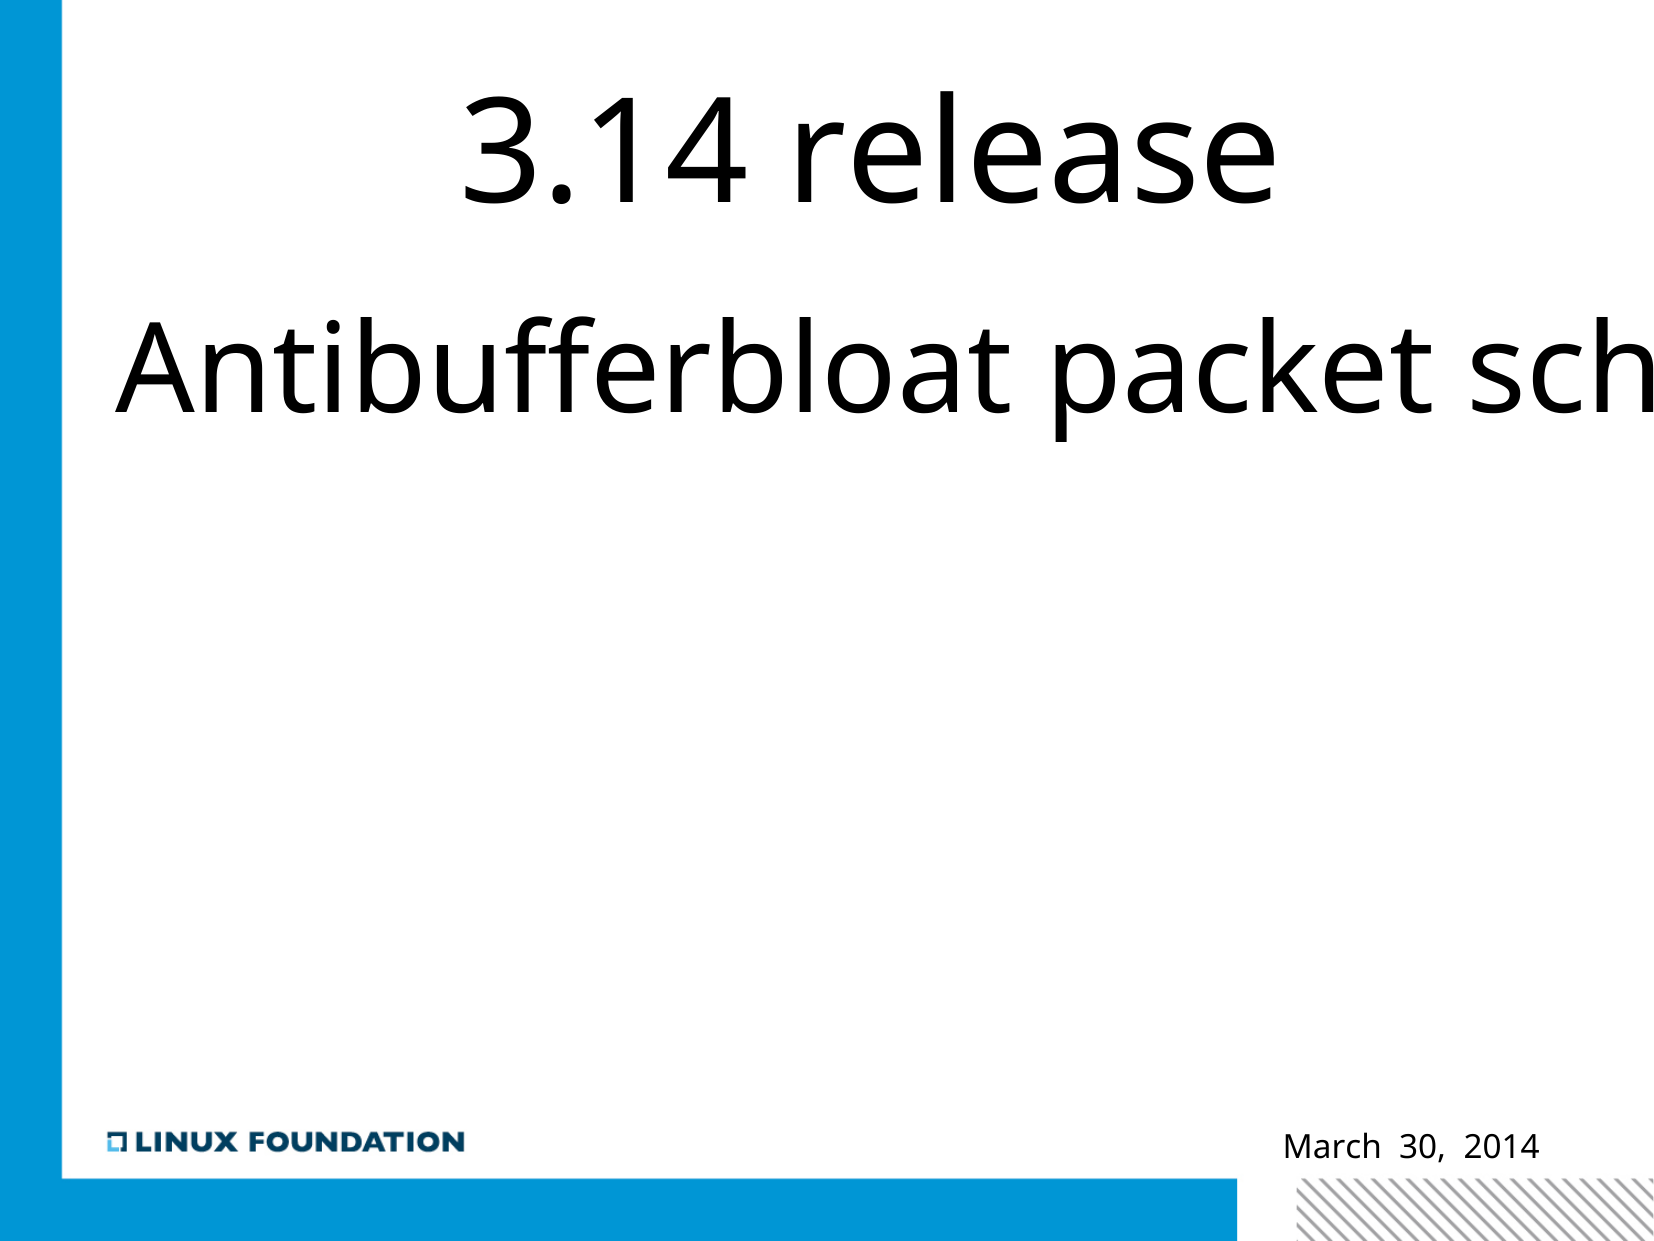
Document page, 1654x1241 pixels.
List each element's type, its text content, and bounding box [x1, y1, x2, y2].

picture [62, 0, 1654, 1241]
text_box March 30, 2014 [1267, 1115, 1557, 1170]
text_box Antibufferbloat packet scheduler [100, 271, 1654, 905]
text_box 3.14 release [445, 39, 1287, 230]
